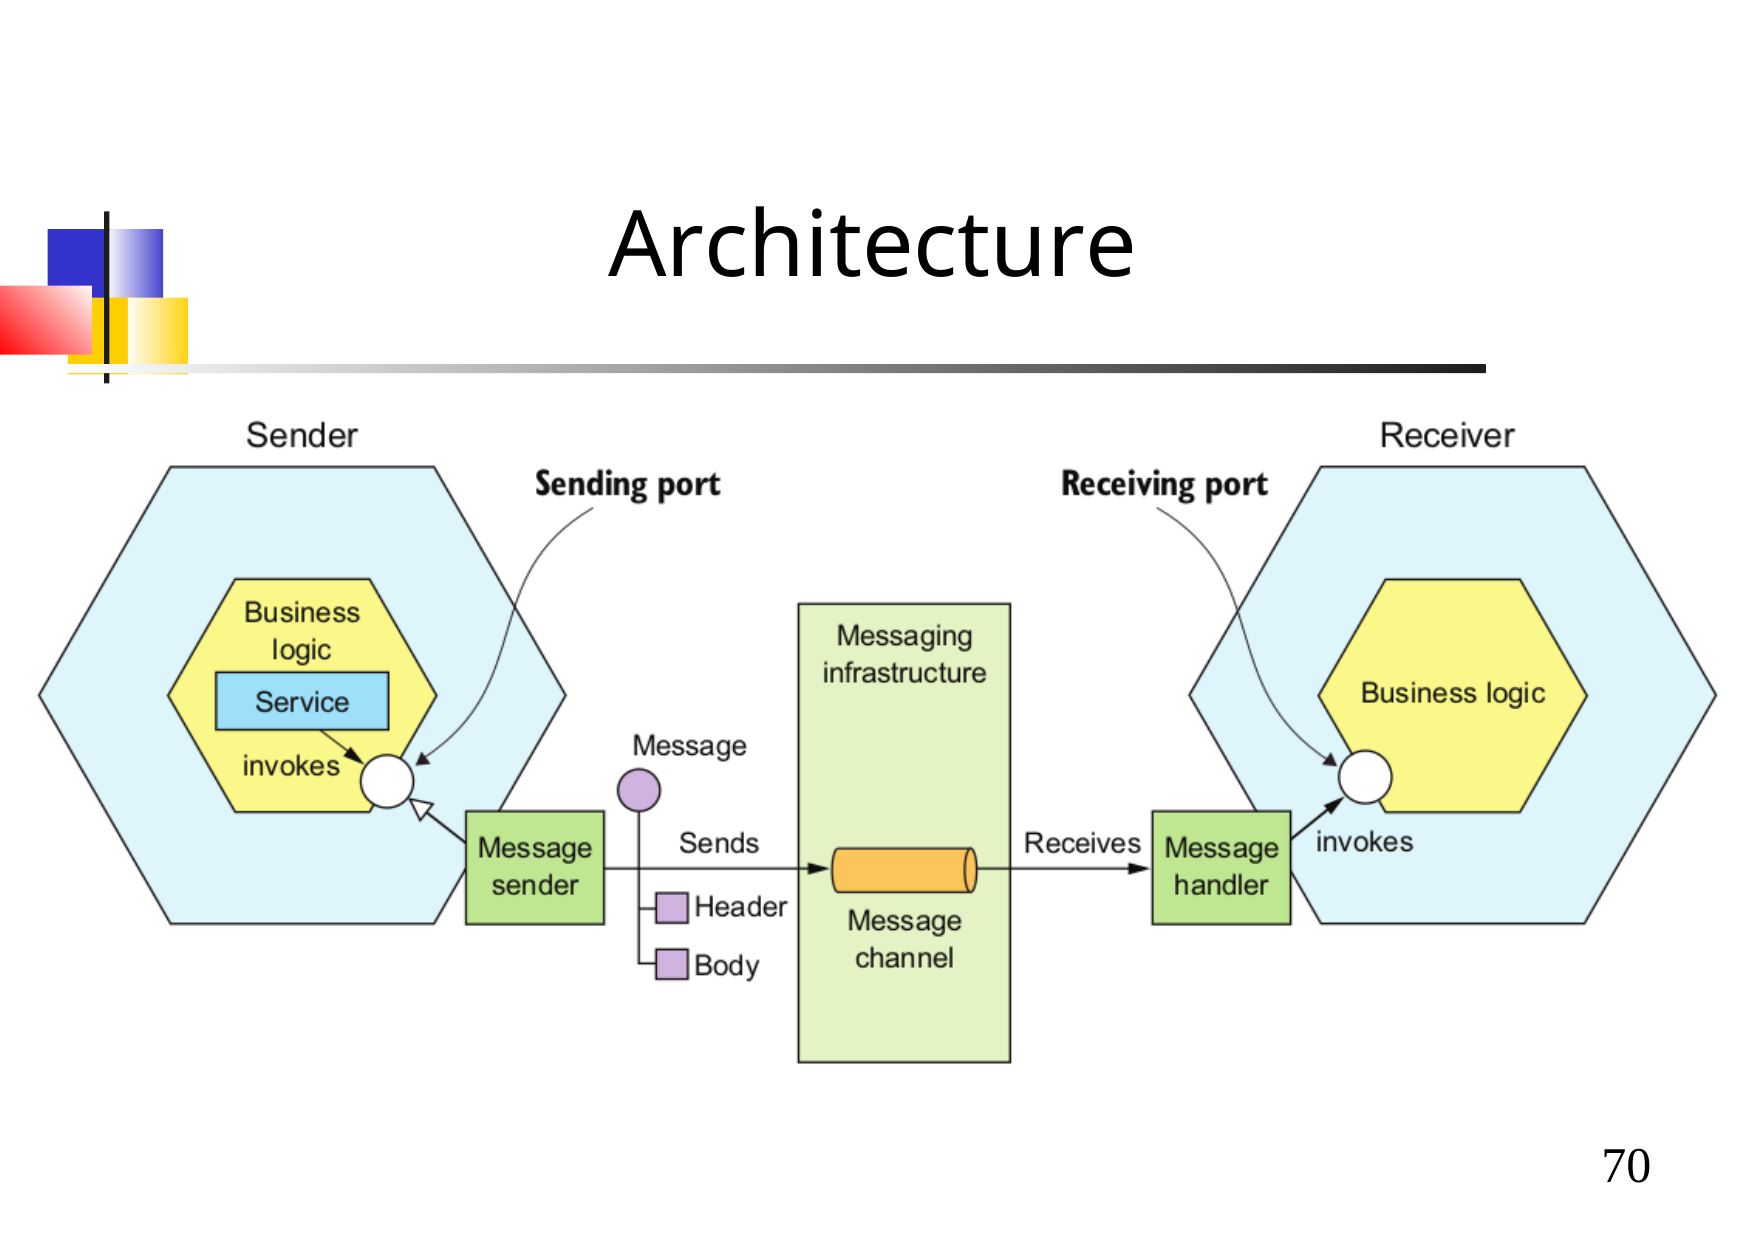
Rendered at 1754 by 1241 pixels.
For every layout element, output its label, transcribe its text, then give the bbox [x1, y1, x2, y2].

title Architecture [179, 139, 1567, 351]
picture [0, 390, 1754, 1087]
